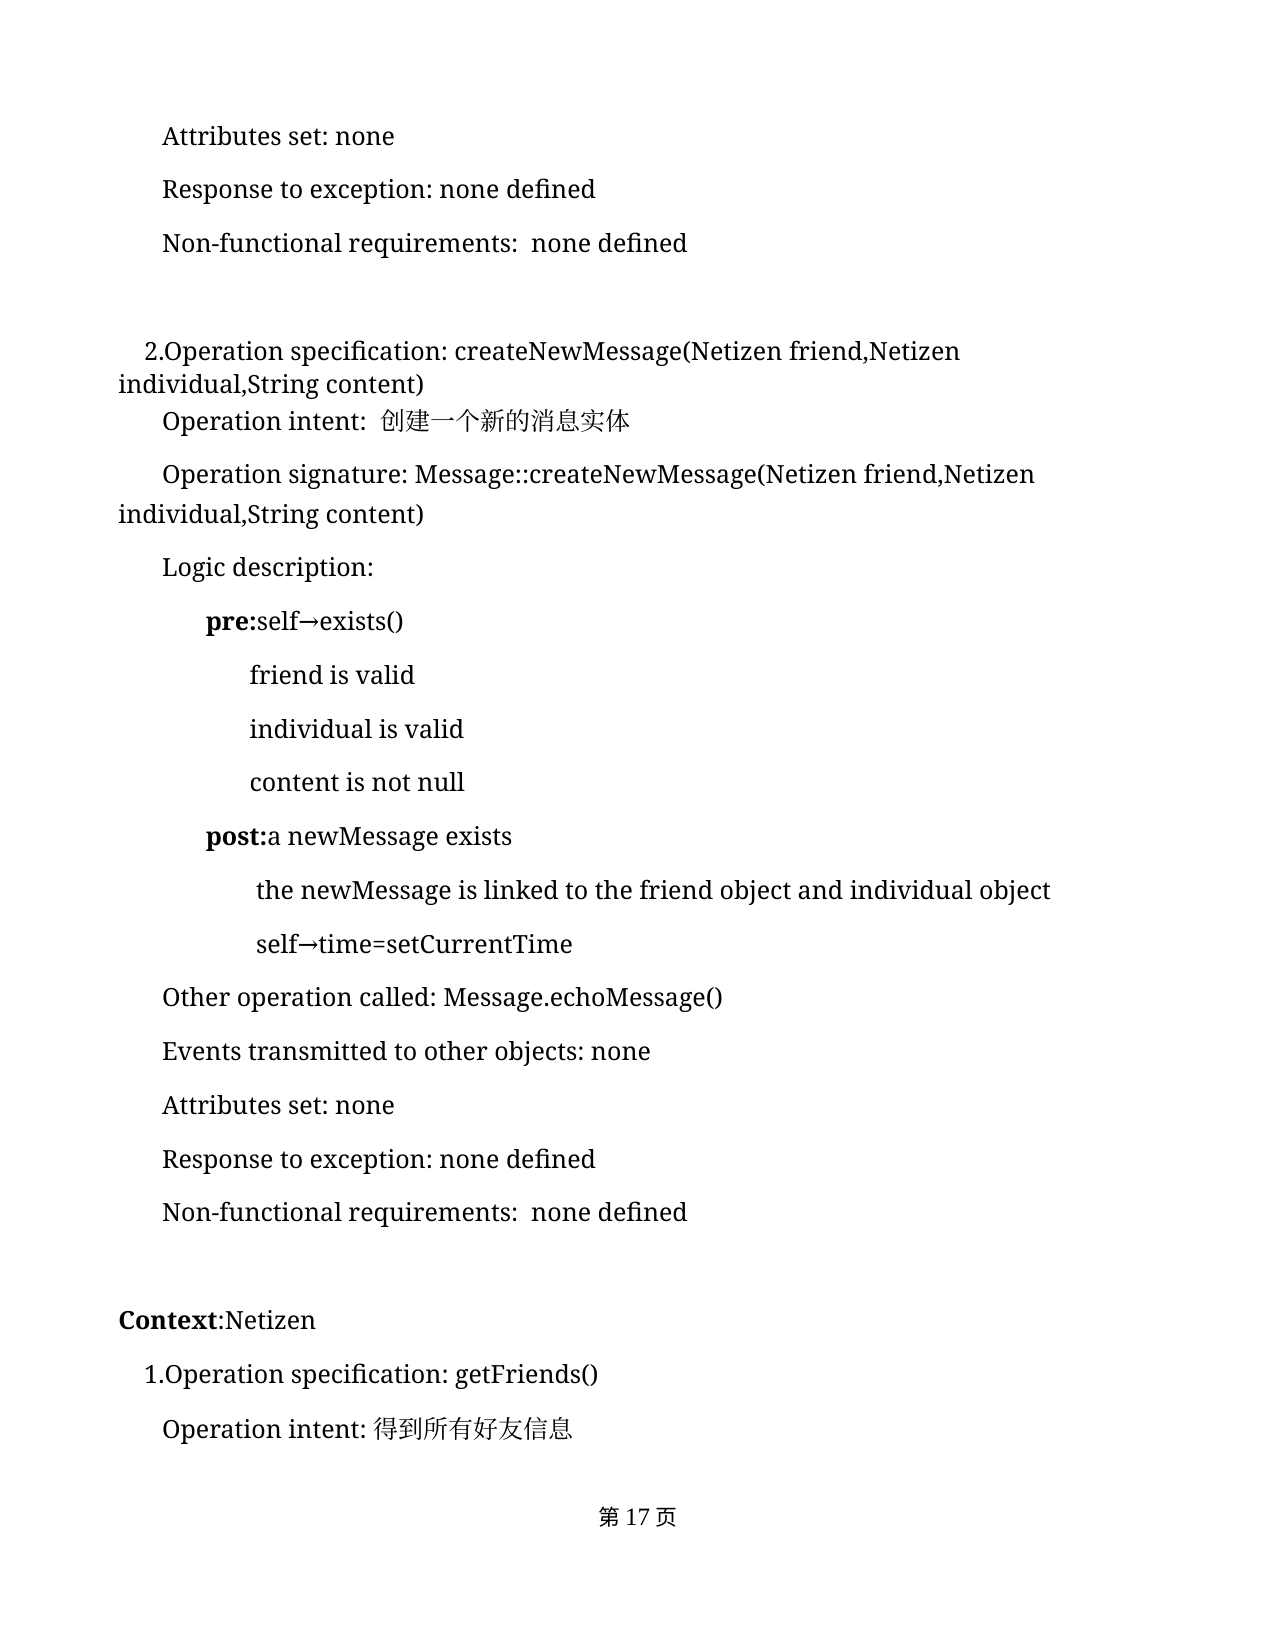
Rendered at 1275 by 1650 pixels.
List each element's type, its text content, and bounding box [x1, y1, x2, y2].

text pre:self→exists() [118, 604, 1157, 638]
text individual is valid [118, 711, 1157, 745]
text Response to exception: none defined [118, 1141, 1157, 1175]
text friend is valid [118, 658, 1157, 692]
text Logic description: [118, 550, 1157, 584]
text the newMessage is linked to the friend object and individual object [118, 873, 1157, 907]
text Response to exception: none defined [118, 172, 1157, 206]
text Non-functional requirements: none defined [118, 1195, 1157, 1229]
text Other operation called: Message.echoMessage() [118, 980, 1157, 1014]
text Events transmitted to other objects: none [118, 1034, 1157, 1068]
text Attributes set: none [118, 118, 1157, 152]
text post:a newMessage exists [118, 819, 1157, 853]
text 2.Operation specification: createNewMessage(Netizen friend,Netizen individual,String content) [118, 333, 1157, 401]
text Operation signature: Message::createNewMessage(Netizen friend,Netizen individual,String content) [118, 457, 1157, 530]
text self→time=setCurrentTime [118, 926, 1157, 960]
text content is not null [118, 765, 1157, 799]
text Attributes set: none [118, 1088, 1157, 1122]
text Non-functional requirements: none defined [118, 226, 1157, 260]
text Operation intent: 创建一个新的消息实体 [118, 401, 1157, 437]
text Context:Netizen [118, 1303, 1157, 1337]
text 1.Operation specification: getFriends() [118, 1356, 1157, 1390]
text Operation intent: 得到所有好友信息 [118, 1410, 1157, 1446]
